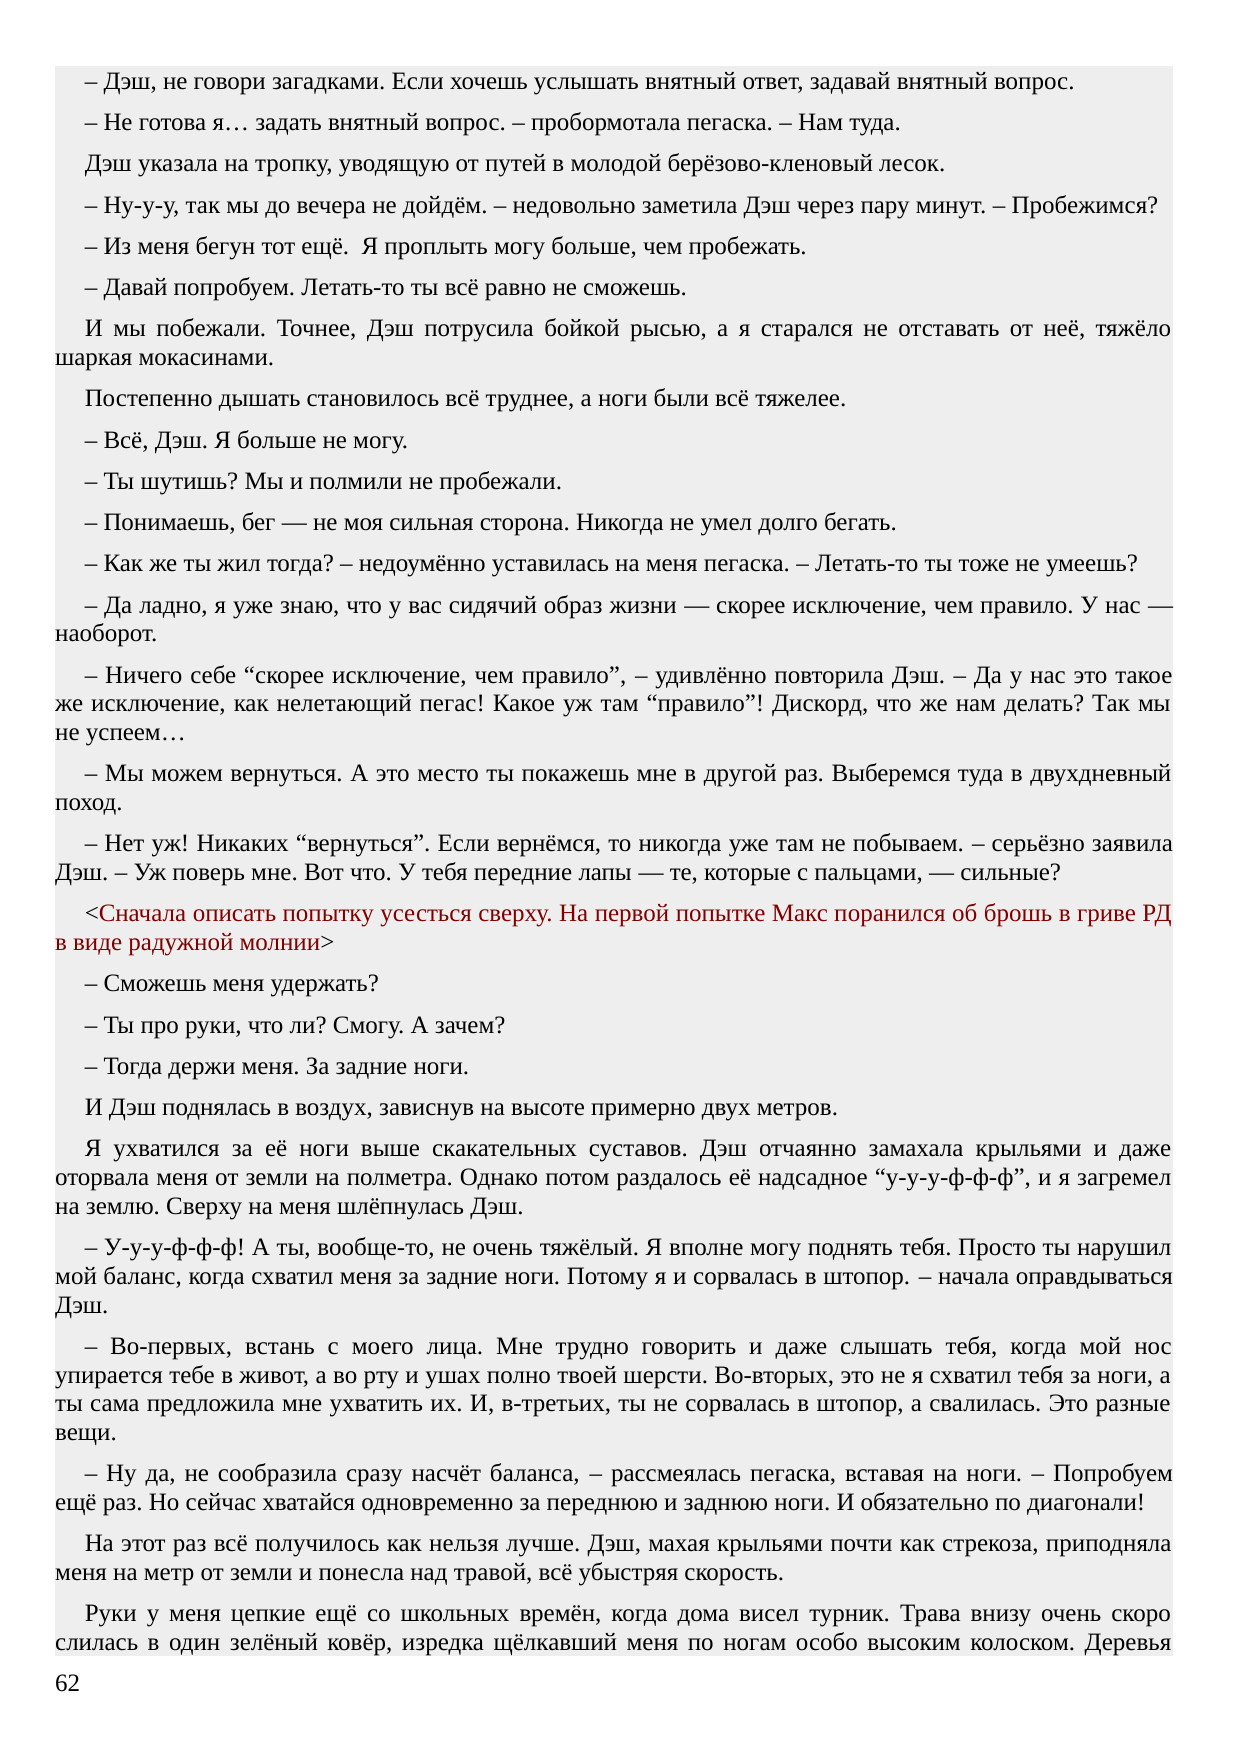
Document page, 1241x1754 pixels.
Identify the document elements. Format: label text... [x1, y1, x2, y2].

text – Ну да, не сообразила сразу насчёт баланса, – рассмеялась пегаска, вставая на ноги. – Попробуем ещё раз. Но сейчас хватайся одновременно за переднюю и заднюю ноги. И обязательно по диагонали! [55, 1458, 1173, 1516]
text – Всё, Дэш. Я больше не могу. [55, 425, 1173, 453]
text Постепенно дышать становилось всё труднее, а ноги были всё тяжелее. [55, 383, 1173, 412]
text – Понимаешь, бег — не моя сильная сторона. Никогда не умел долго бегать. [55, 507, 1173, 536]
text – Давай попробуем. Летать-то ты всё равно не сможешь. [55, 272, 1173, 301]
text – Во-первых, встань с моего лица. Мне трудно говорить и даже слышать тебя, когда мой нос упирается тебе в живот, а во рту и ушах полно твоей шерсти. Во-вторых, это не я схватил тебя за ноги, а ты сама предложила мне ухватить их. И, в-третьих, ты не сорвалась в штопор, а свалилась. Это разные вещи. [55, 1331, 1173, 1446]
text – Как же ты жил тогда? – недоумённо уставилась на меня пегаска. – Летать-то ты тоже не умеешь? [55, 548, 1173, 577]
text Дэш указала на тропку, уводящую от путей в молодой берёзово-кленовый лесок. [55, 148, 1173, 177]
text – У-у-у-ф-ф-ф! А ты, вообще-то, не очень тяжёлый. Я вполне могу поднять тебя. Просто ты нарушил мой баланс, когда схватил меня за задние ноги. Потому я и сорвалась в штопор. – начала оправдываться Дэш. [55, 1232, 1173, 1318]
text – Нет уж! Никаких “вернуться”. Если вернёмся, то никогда уже там не побываем. – серьёзно заявила Дэш. – Уж поверь мне. Вот что. У тебя передние лапы — те, которые с пальцами, — сильные? [55, 828, 1173, 886]
text – Ты шутишь? Мы и полмили не пробежали. [55, 466, 1173, 495]
text – Дэш, не говори загадками. Если хочешь услышать внятный ответ, задавай внятный вопрос. [55, 66, 1173, 95]
text И Дэш поднялась в воздух, зависнув на высоте примерно двух метров. [55, 1092, 1173, 1121]
text – Из меня бегун тот ещё. Я проплыть могу больше, чем пробежать. [55, 231, 1173, 260]
text Я ухватился за её ноги выше скакательных суставов. Дэш отчаянно замахала крыльями и даже оторвала меня от земли на полметра. Однако потом раздалось её надсадное “у-у-у-ф-ф-ф”, и я загремел на землю. Сверху на меня шлёпнулась Дэш. [55, 1133, 1173, 1220]
text – Мы можем вернуться. А это место ты покажешь мне в другой раз. Выберемся туда в двухдневный поход. [55, 758, 1173, 816]
text Руки у меня цепкие ещё со школьных времён, когда дома висел турник. Трава внизу очень скоро слилась в один зелёный ковёр, изредка щёлкавший меня по ногам особо высоким колоском. Деревья [55, 1598, 1173, 1656]
text И мы побежали. Точнее, Дэш потрусила бойкой рысью, а я старался не отставать от неё, тяжёло шаркая мокасинами. [55, 313, 1173, 371]
text – Да ладно, я уже знаю, что у вас сидячий образ жизни — скорее исключение, чем правило. У нас — наоборот. [55, 590, 1173, 647]
text – Сможешь меня удержать? [55, 968, 1173, 997]
text <Cначала описать попытку усесться сверху. На первой попытке Макс поранился об брошь в гриве РД в виде радужной молнии> [55, 898, 1173, 956]
text – Ничего себе “скорее исключение, чем правило”, – удивлённо повторила Дэш. – Да у нас это такое же исключение, как нелетающий пегас! Какое уж там “правило”! Дискорд, что же нам делать? Так мы не успеем… [55, 660, 1173, 746]
text – Не готова я… задать внятный вопрос. – пробормотала пегаска. – Нам туда. [55, 107, 1173, 136]
text – Ну-у-у, так мы до вечера не дойдём. – недовольно заметила Дэш через пару минут. – Пробежимся? [55, 190, 1173, 218]
text – Ты про руки, что ли? Смогу. А зачем? [55, 1010, 1173, 1038]
text – Тогда держи меня. За задние ноги. [55, 1051, 1173, 1080]
text На этот раз всё получилось как нельзя лучше. Дэш, махая крыльями почти как стрекоза, приподняла меня на метр от земли и понесла над травой, всё убыстряя скорость. [55, 1528, 1173, 1586]
